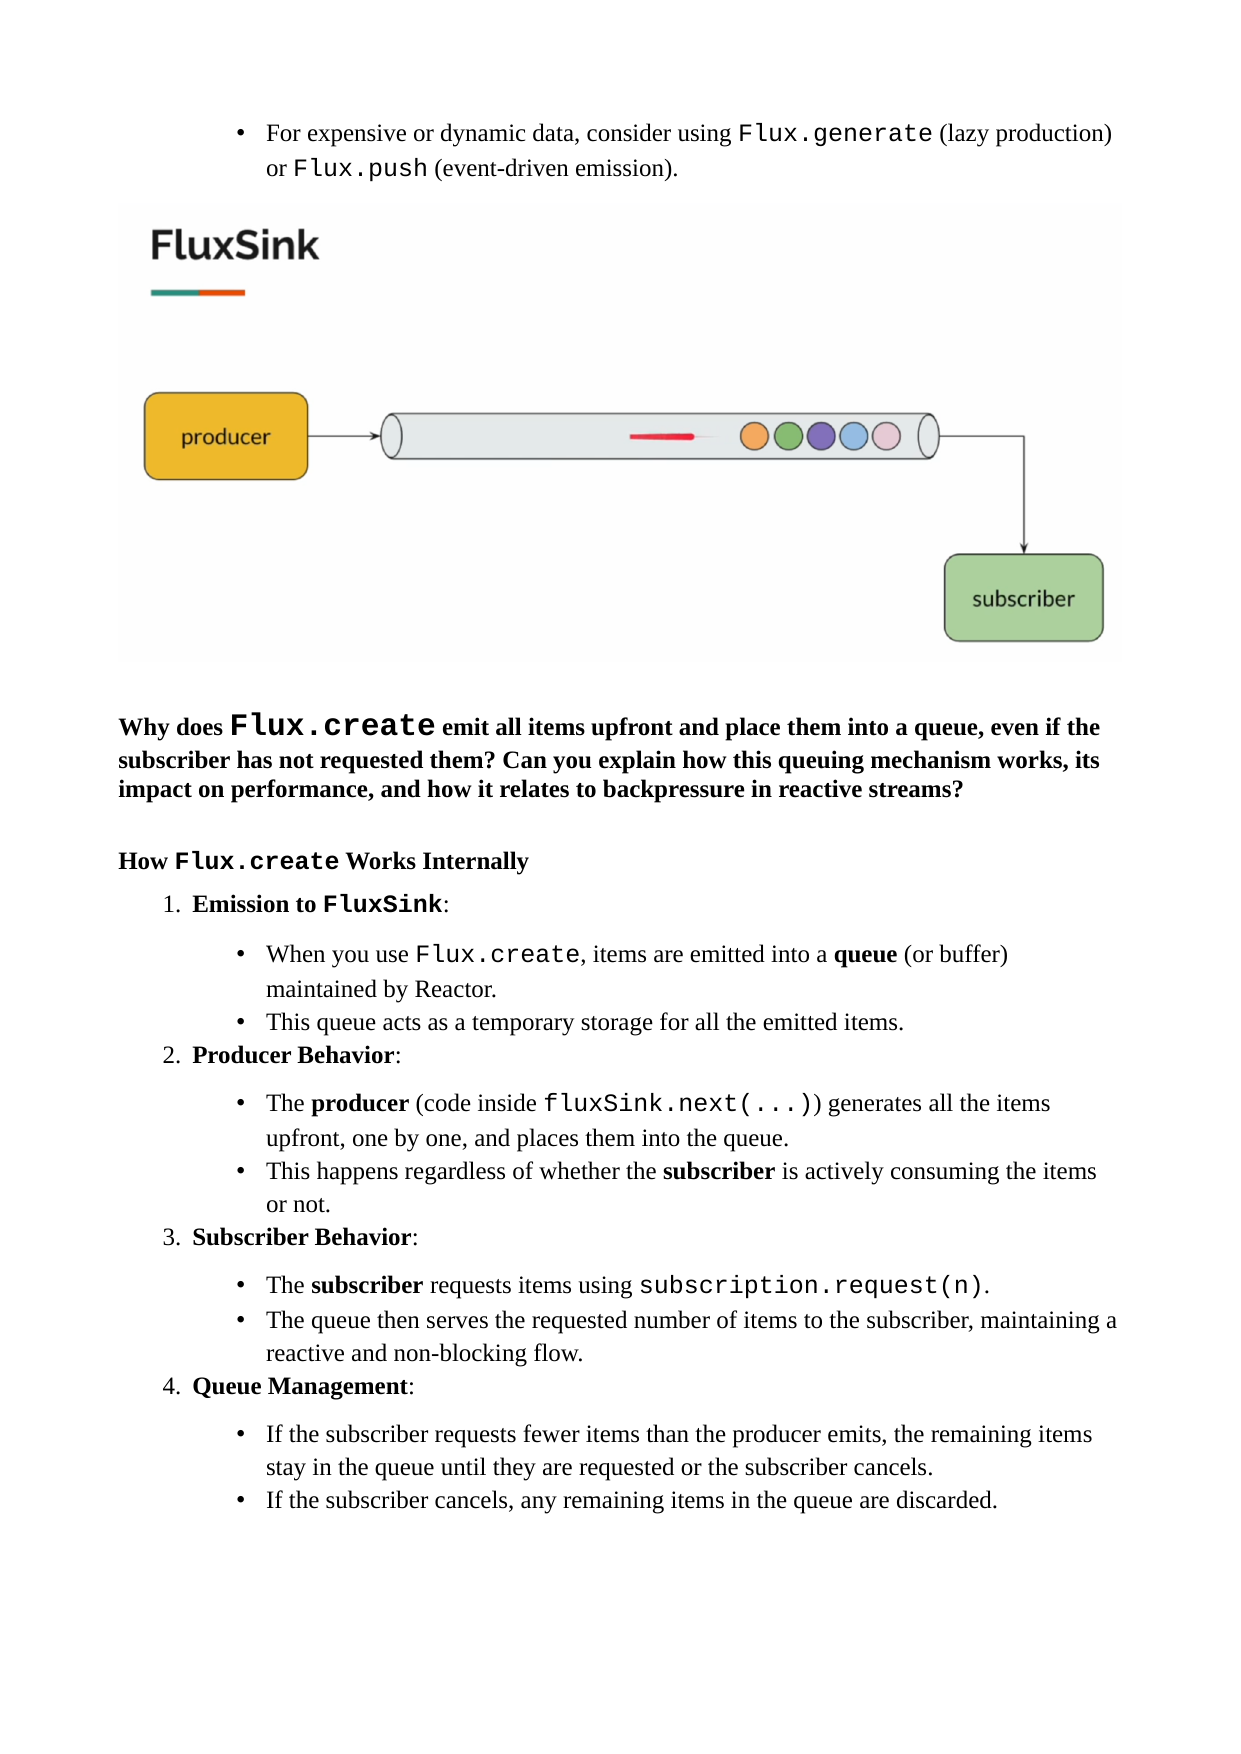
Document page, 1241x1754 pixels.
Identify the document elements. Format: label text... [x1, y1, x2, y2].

picture [118, 203, 1123, 662]
list This happens regardless of whether the subscriber is actively consuming the items or not. [236, 1156, 1122, 1218]
list If the subscriber cancels, any remaining items in the queue are discarded. [236, 1485, 1122, 1513]
text Why does Flux.create emit all items upfront and place them into a queue, even if the subscriber has not requested them? Can you explain how this queuing mechanism works, its impact on performance, and how it relates to backpressure in reactive streams? [118, 709, 1122, 802]
list For expensive or dynamic data, consider using Flux.generate (lazy production) or Flux.push (event-driven emission). [236, 118, 1122, 184]
list Emission to FluxSink: [162, 889, 1122, 920]
list If the subscriber requests fewer items than the producer emits, the remaining items stay in the queue until they are requested or the subscriber cancels. [236, 1419, 1122, 1481]
list The producer (code inside fluxSink.next(...)) generates all the items upfront, one by one, and places them into the queue. [236, 1088, 1122, 1152]
list Producer Behavior: [162, 1040, 1122, 1069]
list Queue Management: [162, 1371, 1122, 1400]
list The queue then serves the requested number of items to the subscriber, maintaining a reactive and non-blocking flow. [236, 1305, 1122, 1367]
subtitle How Flux.create Works Internally [118, 846, 1122, 877]
list The subscriber requests items using subscription.request(n). [236, 1270, 1122, 1301]
list This queue acts as a temporary storage for all the emitted items. [236, 1007, 1122, 1036]
list When you use Flux.create, items are emitted into a queue (or buffer) maintained by Reactor. [236, 939, 1122, 1003]
list Subscriber Behavior: [162, 1222, 1122, 1251]
